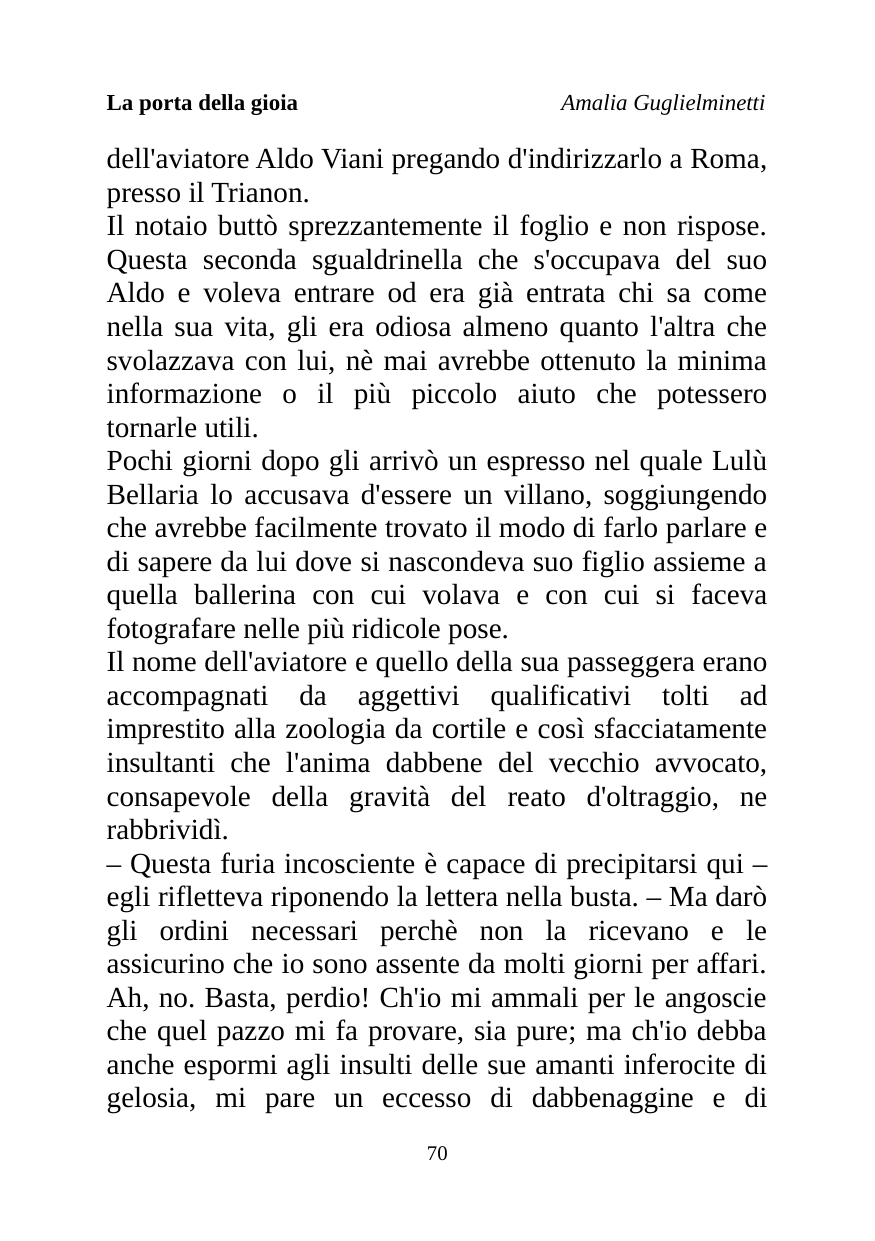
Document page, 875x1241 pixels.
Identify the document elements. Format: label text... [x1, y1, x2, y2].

text Pochi giorni dopo gli arrivò un espresso nel quale Lulù Bellaria lo accusava d'essere un villano, soggiungendo che avrebbe facilmente trovato il modo di farlo parlare e di sapere da lui dove si nascondeva suo figlio assieme a quella ballerina con cui volava e con cui si faceva fotografare nelle più ridicole pose. [106, 443, 768, 644]
text Il nome dell'aviatore e quello della sua passeggera erano accompagnati da aggettivi qualificativi tolti ad imprestito alla zoologia da cortile e così sfacciatamente insultanti che l'anima dabbene del vecchio avvocato, consapevole della gravità del reato d'oltraggio, ne rabbrividì. [106, 644, 768, 846]
text Il notaio buttò sprezzantemente il foglio e non rispose. Questa seconda sgualdrinella che s'occupava del suo Aldo e voleva entrare od era già entrata chi sa come nella sua vita, gli era odiosa almeno quanto l'altra che svolazzava con lui, nè mai avrebbe ottenuto la minima informazione o il più piccolo aiuto che potessero tornarle utili. [106, 208, 768, 443]
text dell'aviatore Aldo Viani pregando d'indirizzarlo a Roma, presso il Trianon. [106, 141, 768, 208]
text – Questa furia incosciente è capace di precipitarsi qui – egli rifletteva riponendo la lettera nella busta. – Ma darò gli ordini necessari perchè non la ricevano e le assicurino che io sono assente da molti giorni per affari. Ah, no. Basta, perdio! Ch'io mi ammali per le angoscie che quel pazzo mi fa provare, sia pure; ma ch'io debba anche espormi agli insulti delle sue amanti inferocite di gelosia, mi pare un eccesso di dabbenaggine e di [106, 846, 768, 1114]
